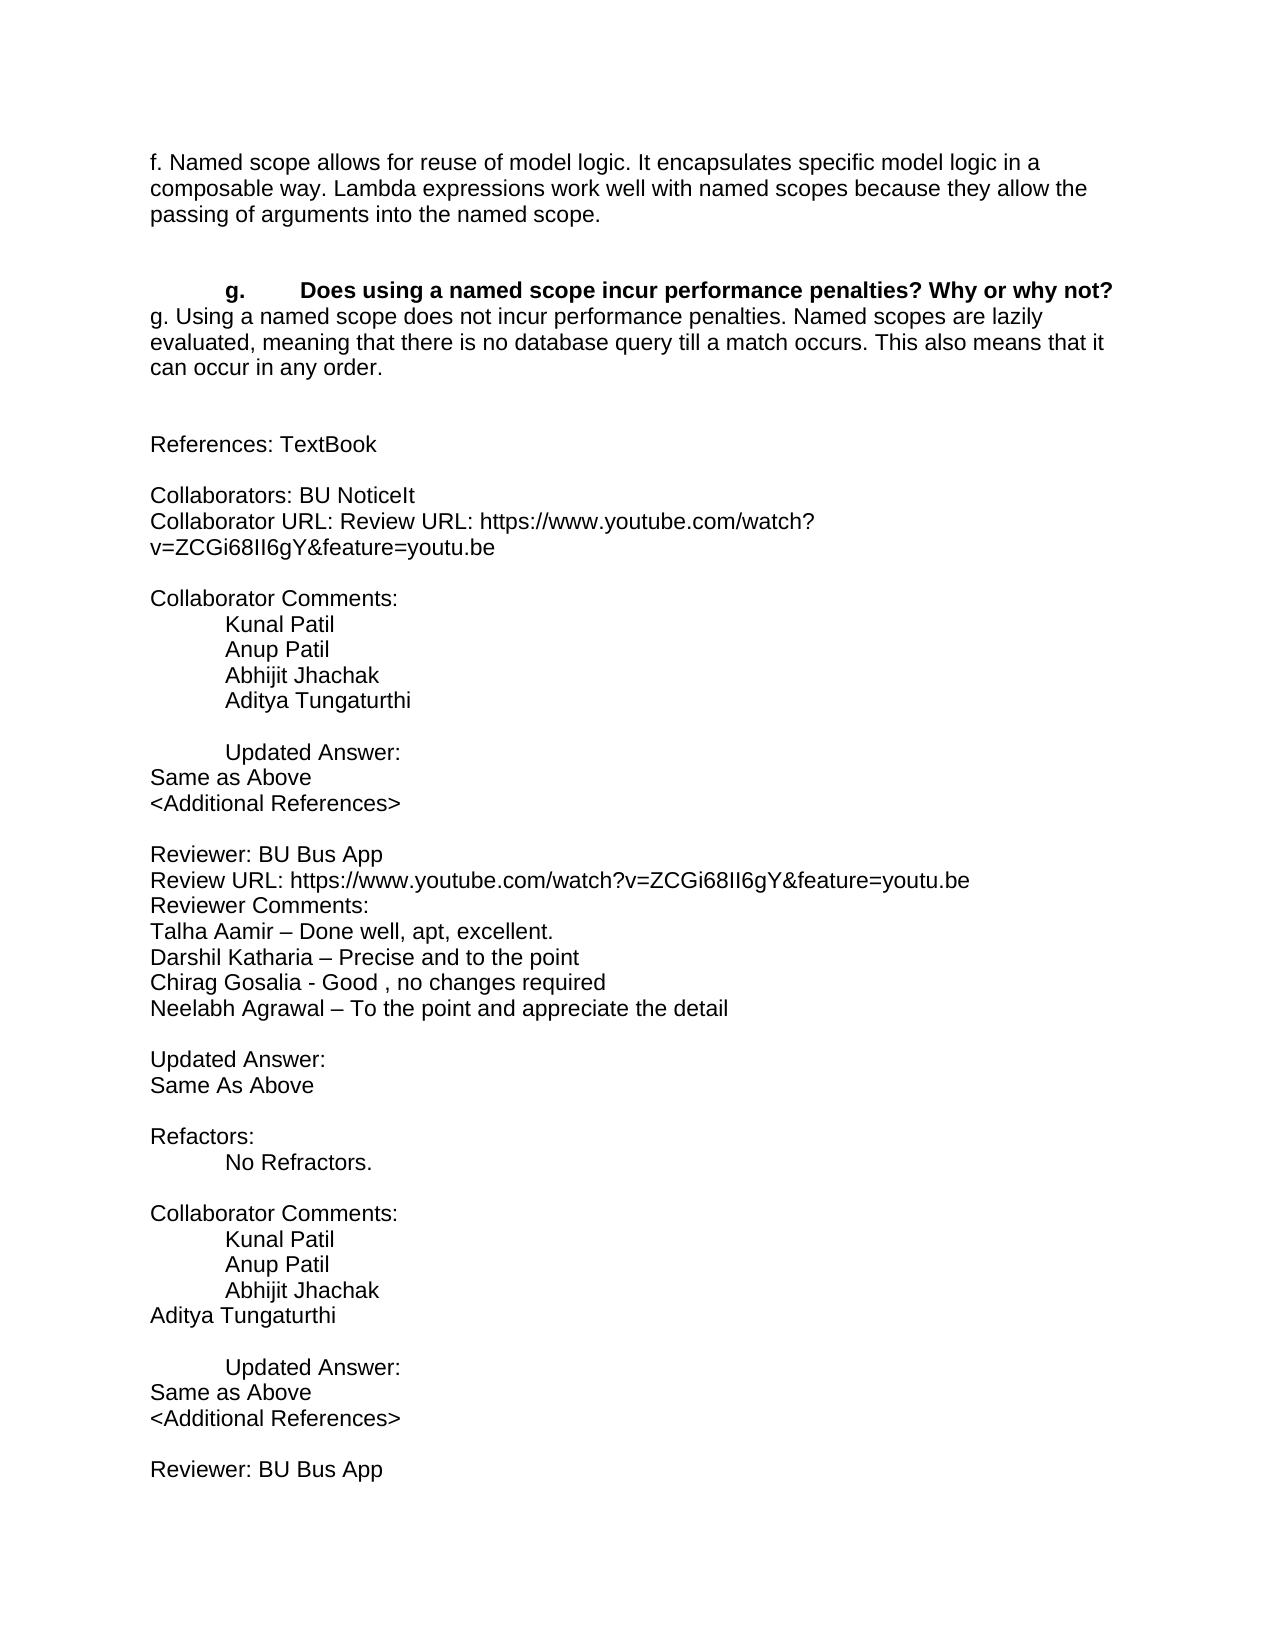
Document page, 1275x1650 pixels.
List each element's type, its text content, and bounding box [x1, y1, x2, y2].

text Same as Above [150, 1380, 1125, 1406]
text Anup Patil [150, 1252, 1125, 1277]
text Same as Above [150, 765, 1125, 791]
text References: TextBook [150, 432, 1125, 457]
text Collaborator Comments: [150, 1201, 1125, 1226]
text <Additional References> [150, 1406, 1125, 1431]
text Aditya Tungaturthi [150, 688, 1125, 714]
text Review URL: https://www.youtube.com/watch?v=ZCGi68II6gY&feature=youtu.be [150, 867, 1125, 893]
text Updated Answer: [150, 1354, 1125, 1380]
text Kunal Patil [150, 611, 1125, 637]
text g. Does using a named scope incur performance penalties? Why or why not? [150, 278, 1125, 304]
text Chirag Gosalia - Good , no changes required [150, 970, 1125, 996]
text Collaborator URL: Review URL: https://www.youtube.com/watch?v=ZCGi68II6gY&feature=youtu.be [150, 509, 1125, 560]
text No Refractors. [150, 1149, 1125, 1175]
text Refactors: [150, 1124, 1125, 1149]
text Reviewer: BU Bus App [150, 842, 1125, 867]
text Abhijit Jhachak [150, 662, 1125, 688]
text Talha Aamir – Done well, apt, excellent. [150, 919, 1125, 944]
text Kunal Patil [150, 1226, 1125, 1252]
text f. Named scope allows for reuse of model logic. It encapsulates specific model logic in a composable way. Lambda expressions work well with named scopes because they allow the passing of arguments into the named scope. [150, 150, 1125, 227]
text Reviewer Comments: [150, 893, 1125, 919]
text Reviewer: BU Bus App [150, 1457, 1125, 1482]
text Anup Patil [150, 637, 1125, 662]
text Abhijit Jhachak [150, 1277, 1125, 1303]
text Aditya Tungaturthi [150, 1303, 1125, 1329]
text Darshil Katharia – Precise and to the point [150, 944, 1125, 970]
text Collaborator Comments: [150, 586, 1125, 611]
text Collaborators: BU NoticeIt [150, 483, 1125, 509]
text Updated Answer: [150, 739, 1125, 765]
text <Additional References> [150, 791, 1125, 816]
text g. Using a named scope does not incur performance penalties. Named scopes are lazily evaluated, meaning that there is no database query till a match occurs. This also means that it can occur in any order. [150, 304, 1125, 381]
text Neelabh Agrawal – To the point and appreciate the detail [150, 996, 1125, 1021]
text Same As Above [150, 1072, 1125, 1098]
text Updated Answer: [150, 1047, 1125, 1072]
